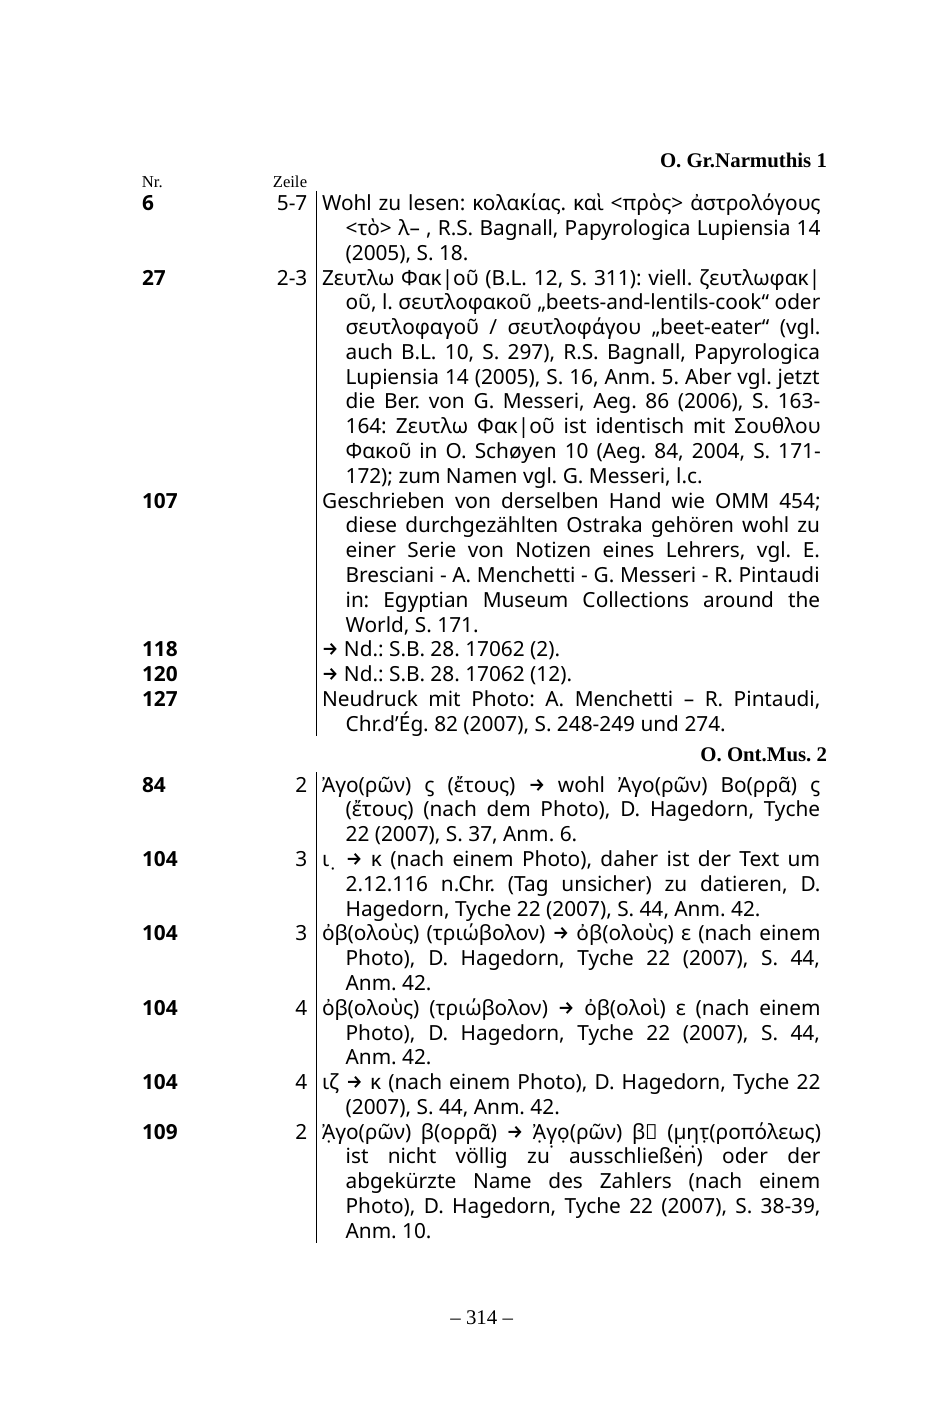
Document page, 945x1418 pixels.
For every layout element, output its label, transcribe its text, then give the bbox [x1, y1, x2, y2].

table_cell 104 [136, 995, 224, 1070]
table_cell [224, 662, 316, 687]
table_header 84 [136, 772, 224, 847]
table_cell 4 [224, 995, 316, 1070]
table_cell ιζ → κ (nach einem Photo), D. Hagedorn, Tyche 22 (2007), S. 44, Anm. 42. [317, 1070, 827, 1119]
table_cell [224, 687, 316, 736]
table_cell 104 [136, 1070, 224, 1119]
table_cell 118 [136, 637, 224, 662]
table_cell 109 [136, 1119, 224, 1243]
table_cell Ἀ̣γο(ρῶν) β(ορρᾶ) → Ἀ̣γ̣ο̣(ρῶν) β (μ̣η̣τ̣(ροπόλεως) ist nicht völlig zu ausschließen) oder der abgekürzte Name des Zahlers (nach einem Photo), D. Hagedorn, Tyche 22 (2007), S. 38-39, Anm. 10. [317, 1119, 827, 1243]
table_cell 120 [136, 662, 224, 687]
table_cell 3 [224, 921, 316, 995]
table_cell [224, 488, 316, 637]
table_cell 4 [224, 1070, 316, 1119]
table_cell 104 [136, 921, 224, 995]
table_cell Geschrieben von derselben Hand wie OMM 454; diese durchgezählten Ostraka gehören wohl zu einer Serie von Notizen eines Lehrers, vgl. E. Bresciani - A. Menchetti - G. Messeri - R. Pintaudi in: Egyptian Museum Collections around the World, S. 171. [317, 488, 827, 637]
table_cell 27 [136, 265, 224, 488]
table_cell 2 [224, 1119, 316, 1243]
table_cell 5-7 [224, 191, 316, 265]
table_cell → Nd.: S.B. 28. 17062 (2). [317, 637, 827, 662]
table_cell 127 [136, 687, 224, 736]
table_cell Neudruck mit Photo: A. Menchetti – R. Pintaudi, Chr.d’Ég. 82 (2007), S. 248-249 und 274. [317, 687, 827, 736]
table_cell 6 [136, 191, 224, 265]
table_cell ὀβ(ολοὺς) (τριώβολον) → ὀβ(ολοὺς) ε (nach einem Photo), D. Hagedorn, Tyche 22 (2007), S. 44, Anm. 42. [317, 921, 827, 995]
table_cell [224, 637, 316, 662]
table_cell 2-3 [224, 265, 316, 488]
table_cell Ζευτλω Φακ|οῦ (B.L. 12, S. 311): viell. ζευτλωφακ|οῦ, l. σευτλοφακοῦ „beets-and-lentils-cook“ oder σευτλοφαγοῦ / σευτλοφάγου „beet-eater“ (vgl. auch B.L. 10, S. 297), R.S. Bagnall, Papyrologica Lupiensia 14 (2005), S. 16, Anm. 5. Aber vgl. jetzt die Ber. von G. Messeri, Aeg. 86 (2006), S. 163-164: Ζευτλω Φακ|οῦ ist identisch mit Σουθλου Φακοῦ in O. Schøyen 10 (Aeg. 84, 2004, S. 171-172); zum Namen vgl. G. Messeri, l.c. [317, 265, 827, 488]
table_cell Wohl zu lesen: κολακίας. καὶ <πρὸς> ἀστρολόγους <τὸ> λ– , R.S. Bagnall, Papyrologica Lupiensia 14 (2005), S. 18. [317, 191, 827, 265]
table_cell 107 [136, 488, 224, 637]
table_cell ι ̣ → κ (nach einem Photo), daher ist der Text um 2.12.116 n.Chr. (Tag unsicher) zu datieren, D. Hagedorn, Tyche 22 (2007), S. 44, Anm. 42. [317, 847, 827, 921]
table_cell 104 [136, 847, 224, 921]
table_header Ἀγο(ρῶν) ϛ (ἔτους) → wohl Ἀγο(ρῶν) Βο(ρρᾶ) ϛ (ἔτους) (nach dem Photo), D. Hagedorn, Tyche 22 (2007), S. 37, Anm. 6. [317, 772, 827, 847]
table_cell → Nd.: S.B. 28. 17062 (12). [317, 662, 827, 687]
table_cell 3 [224, 847, 316, 921]
subtitle O. Ont.Mus. 2 [136, 742, 827, 766]
table_header 2 [224, 772, 316, 847]
table_cell ὀβ(ολοὺς) (τριώβολον) → ὀβ(ολοὶ) ε (nach einem Photo), D. Hagedorn, Tyche 22 (2007), S. 44, Anm. 42. [317, 995, 827, 1070]
